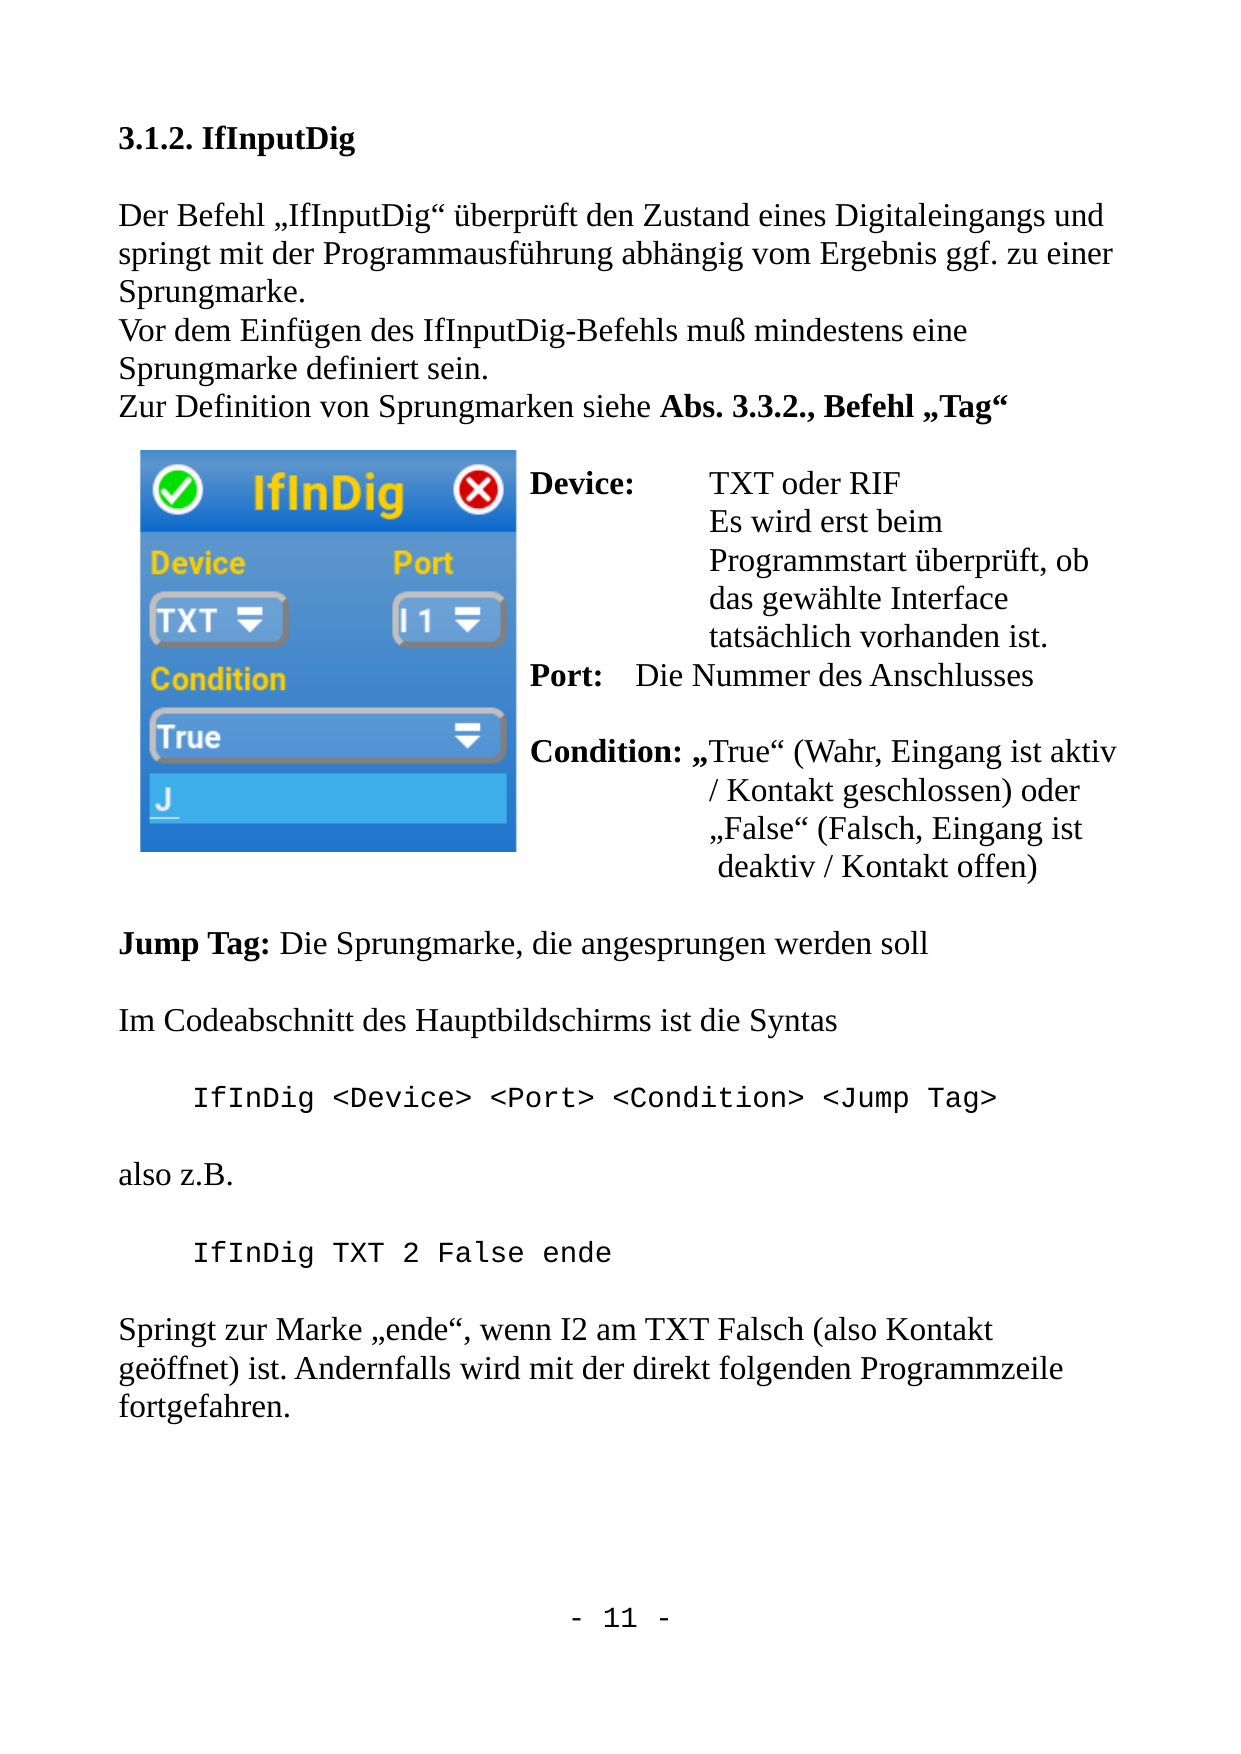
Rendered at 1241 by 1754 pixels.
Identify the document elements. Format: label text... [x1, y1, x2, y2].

text Der Befehl „IfInputDig“ überprüft den Zustand eines Digitaleingangs und springt mit der Programmausführung abhängig vom Ergebnis ggf. zu einer Sprungmarke. [118, 195, 1122, 310]
text IfInDig <Device> <Port> <Condition> <Jump Tag> [118, 1076, 1122, 1116]
text [118, 655, 139, 693]
text Vor dem Einfügen des IfInputDig-Befehls muß mindestens eine Sprungmarke definiert sein. [118, 310, 1122, 386]
text Zur Definition von Sprungmarken siehe Abs. 3.3.2., Befehl „Tag“ [118, 386, 1122, 425]
text Im Codeabschnitt des Hauptbildschirms ist die Syntas [118, 1000, 1122, 1038]
text IfInDig TXT 2 False ende [118, 1231, 1122, 1271]
text Device: TXT oder RIF [518, 463, 1122, 501]
text Port: Die Nummer des Anschlusses [518, 655, 1122, 693]
text Jump Tag: Die Sprungmarke, die angesprungen werden soll [118, 923, 1122, 961]
picture [139, 450, 518, 852]
text also z.B. [118, 1155, 1122, 1193]
text [118, 501, 139, 655]
text Condition: „True“ (Wahr, Eingang ist aktiv / Kontakt geschlossen) oder „False“ (Falsch, Eingang ist deaktiv / Kontakt offen) [118, 731, 1122, 885]
text Springt zur Marke „ende“, wenn I2 am TXT Falsch (also Kontakt geöffnet) ist. Andernfalls wird mit der direkt folgenden Programmzeile fortgefahren. [118, 1309, 1122, 1424]
text Es wird erst beim Programmstart überprüft, ob das gewählte Interface tatsächlich vorhanden ist. [518, 501, 1122, 655]
text 3.1.2. IfInputDig [118, 118, 1122, 156]
text [118, 463, 139, 501]
